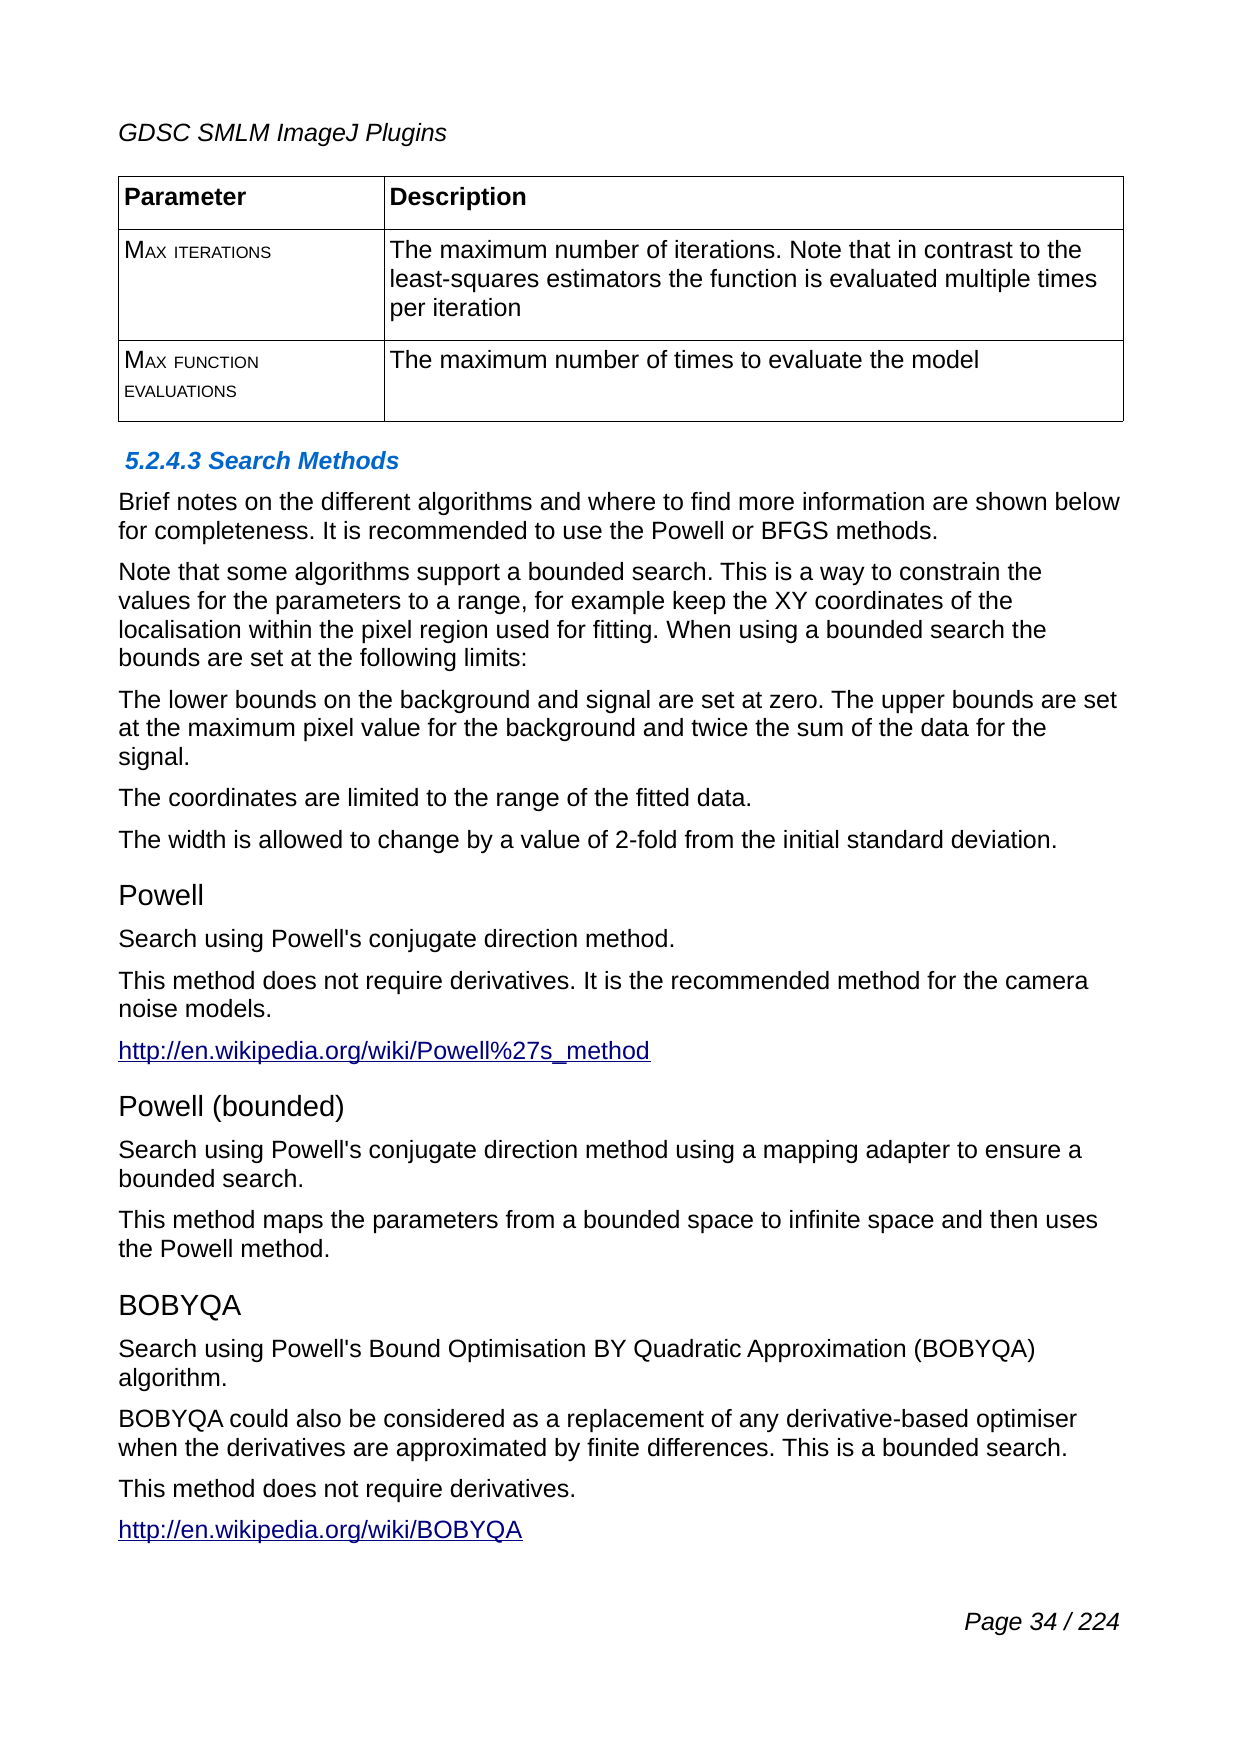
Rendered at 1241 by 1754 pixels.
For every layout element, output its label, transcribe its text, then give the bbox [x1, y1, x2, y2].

table_cell Max function evaluations [119, 341, 384, 421]
text http://en.wikipedia.org/wiki/Powell%27s_method [118, 1036, 1122, 1064]
text The width is allowed to change by a value of 2-fold from the initial standard deviation. [118, 825, 1122, 853]
subtitle Powell (bounded) [118, 1089, 1122, 1123]
text Search using Powell's Bound Optimisation BY Quadratic Approximation (BOBYQA) algorithm. [118, 1334, 1122, 1392]
table_cell The maximum number of iterations. Note that in contrast to the least-squares estimators the function is evaluated multiple times per iteration [385, 230, 1123, 339]
text The lower bounds on the background and signal are set at zero. The upper bounds are set at the maximum pixel value for the background and twice the sum of the data for the signal. [118, 685, 1122, 771]
text This method does not require derivatives. It is the recommended method for the camera noise models. [118, 966, 1122, 1023]
text Search using Powell's conjugate direction method using a mapping adapter to ensure a bounded search. [118, 1136, 1122, 1193]
subtitle Powell [118, 878, 1122, 912]
text This method does not require derivatives. [118, 1474, 1122, 1503]
table_header Description [385, 177, 1123, 229]
subtitle Search Methods [118, 446, 1122, 475]
text http://en.wikipedia.org/wiki/BOBYQA [118, 1515, 1122, 1544]
table_header Parameter [119, 177, 384, 229]
text The coordinates are limited to the range of the fitted data. [118, 783, 1122, 812]
text This method maps the parameters from a bounded space to infinite space and then uses the Powell method. [118, 1206, 1122, 1263]
subtitle BOBYQA [118, 1288, 1122, 1322]
text Search using Powell's conjugate direction method. [118, 924, 1122, 953]
text Brief notes on the different algorithms and where to find more information are shown below for completeness. It is recommended to use the Powell or BFGS methods. [118, 487, 1122, 545]
text BOBYQA could also be considered as a replacement of any derivative-based optimiser when the derivatives are approximated by finite differences. This is a bounded search. [118, 1404, 1122, 1462]
table_cell The maximum number of times to evaluate the model [385, 341, 1123, 421]
table_cell Max iterations [119, 230, 384, 339]
text Note that some algorithms support a bounded search. This is a way to constrain the values for the parameters to a range, for example keep the XY coordinates of the localisation within the pixel region used for fitting. When using a bounded search the bounds are set at the following limits: [118, 557, 1122, 672]
